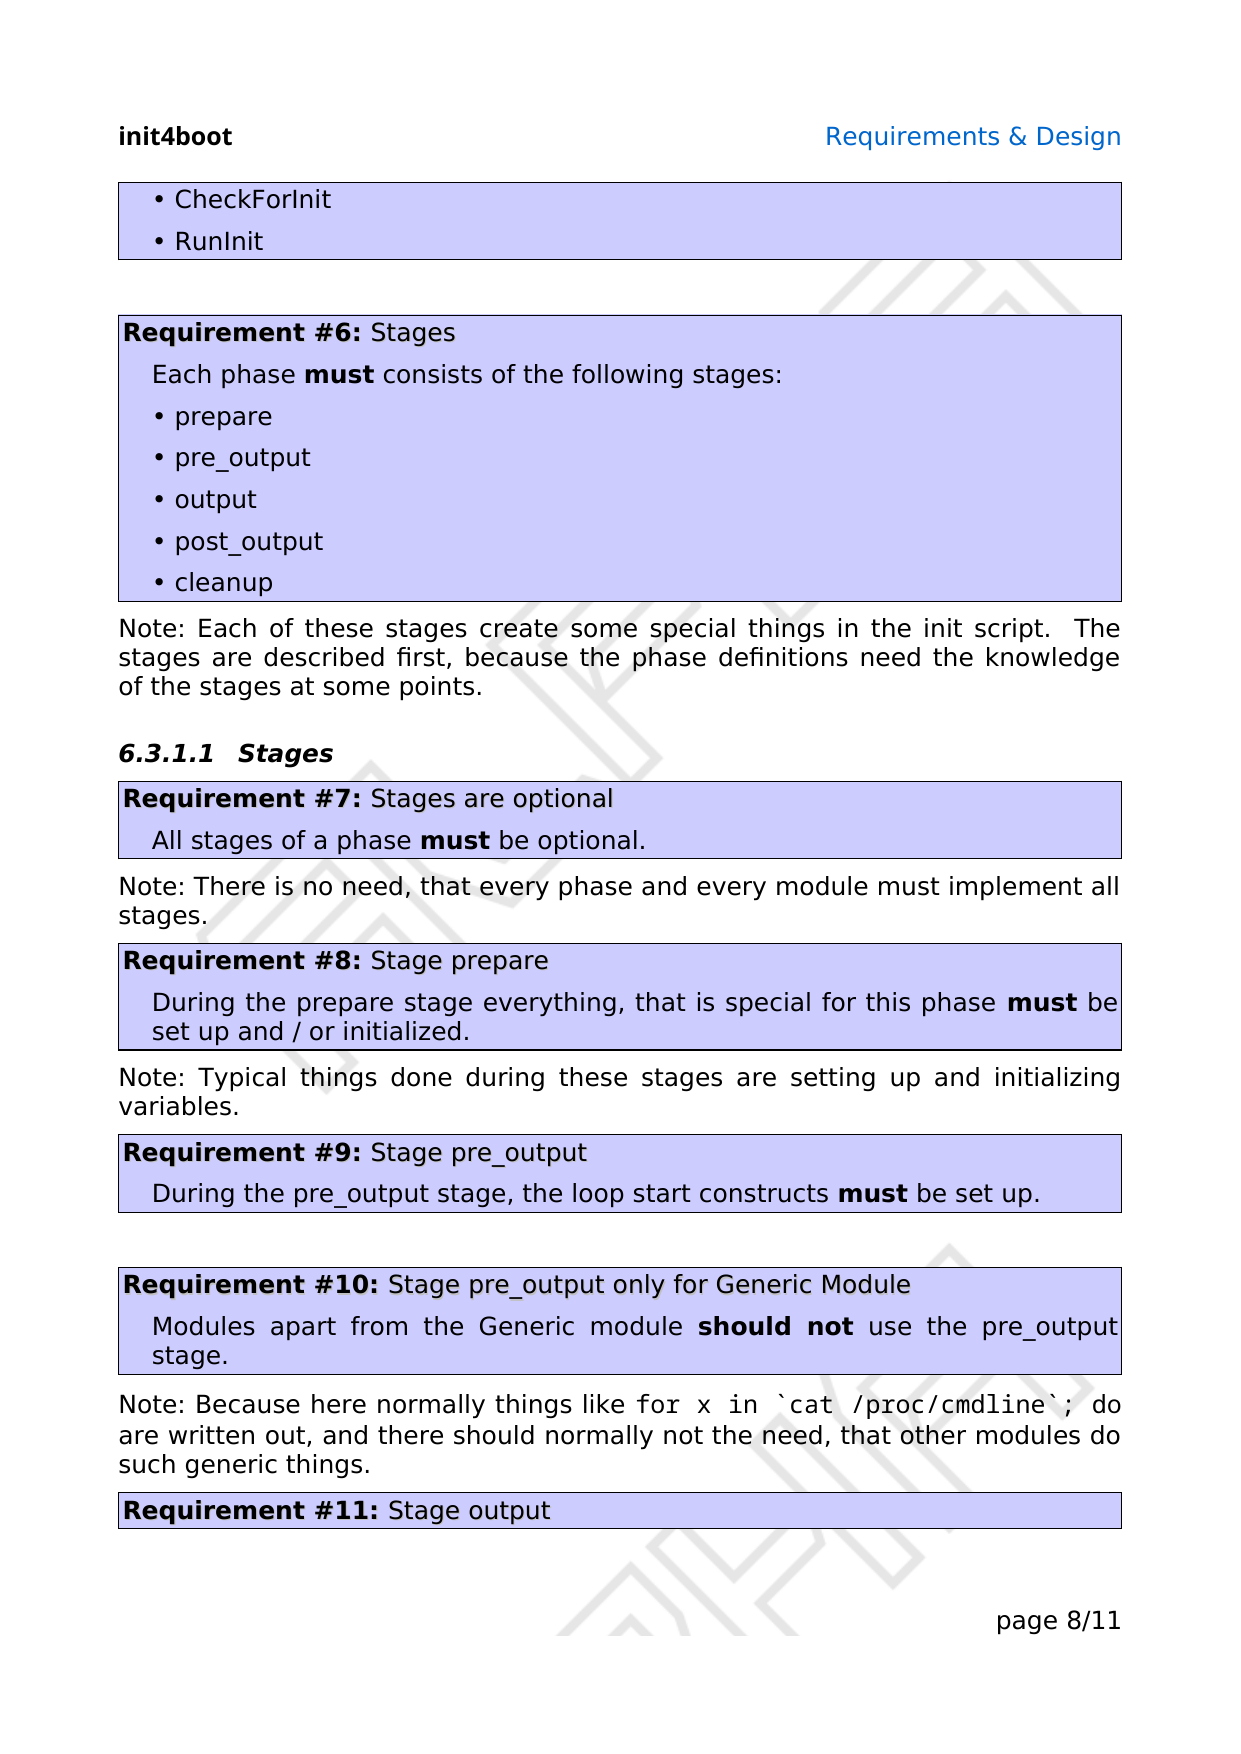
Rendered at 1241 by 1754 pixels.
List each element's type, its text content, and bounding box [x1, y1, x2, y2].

text Note: Each of these stages create some special things in the init script. The stages are described first, because the phase definitions need the knowledge of the stages at some points. [118, 614, 1122, 702]
picture [118, 702, 1122, 739]
list Stage output [119, 1493, 1121, 1528]
picture [118, 1213, 1122, 1267]
picture [119, 215, 1121, 223]
list • RunInit [119, 223, 1121, 259]
subtitle Stages [118, 739, 1122, 768]
picture [119, 514, 1121, 523]
list Stage pre_output only for Generic Module [119, 1268, 1121, 1300]
picture [119, 976, 1121, 984]
list Stages [119, 316, 1121, 348]
list • pre_output [119, 439, 1121, 473]
text Note: Typical things done during these stages are setting up and initializing variables. [118, 1063, 1122, 1121]
picture [118, 1051, 1122, 1063]
picture [119, 556, 1121, 564]
list • prepare [119, 398, 1121, 431]
list During the prepare stage everything, that is special for this phase must be set up and / or initialized. [119, 984, 1121, 1049]
picture [119, 389, 1121, 398]
list • output [119, 481, 1121, 514]
picture [119, 1167, 1121, 1176]
list Modules apart from the Generic module should not use the pre_output stage. [119, 1308, 1121, 1374]
picture [118, 1375, 1122, 1387]
picture [118, 930, 1122, 943]
picture [118, 260, 1122, 314]
list Stage pre_output [119, 1135, 1121, 1167]
list All stages of a phase must be optional. [119, 822, 1121, 858]
picture [119, 1300, 1121, 1308]
picture [118, 1529, 1122, 1636]
list During the pre_output stage, the loop start constructs must be set up. [119, 1176, 1121, 1212]
picture [118, 1121, 1122, 1134]
list Stages are optional [119, 782, 1121, 814]
list • cleanup [119, 564, 1121, 601]
text Note: There is no need, that every phase and every module must implement all stages. [118, 872, 1122, 930]
list Stage prepare [119, 944, 1121, 976]
list Each phase must consists of the following stages: [119, 356, 1121, 389]
list • post_output [119, 523, 1121, 556]
picture [118, 117, 1122, 182]
picture [119, 348, 1121, 356]
text Note: Because here normally things like for x in `cat /proc/cmdline`; do are written out, and there should normally not the need, that other modules do such generic things. [118, 1387, 1122, 1479]
picture [119, 473, 1121, 481]
picture [118, 859, 1122, 872]
picture [118, 602, 1122, 614]
picture [118, 1479, 1122, 1492]
picture [119, 814, 1121, 822]
list • CheckForInit [119, 183, 1121, 215]
picture [118, 768, 1122, 781]
picture [119, 431, 1121, 439]
